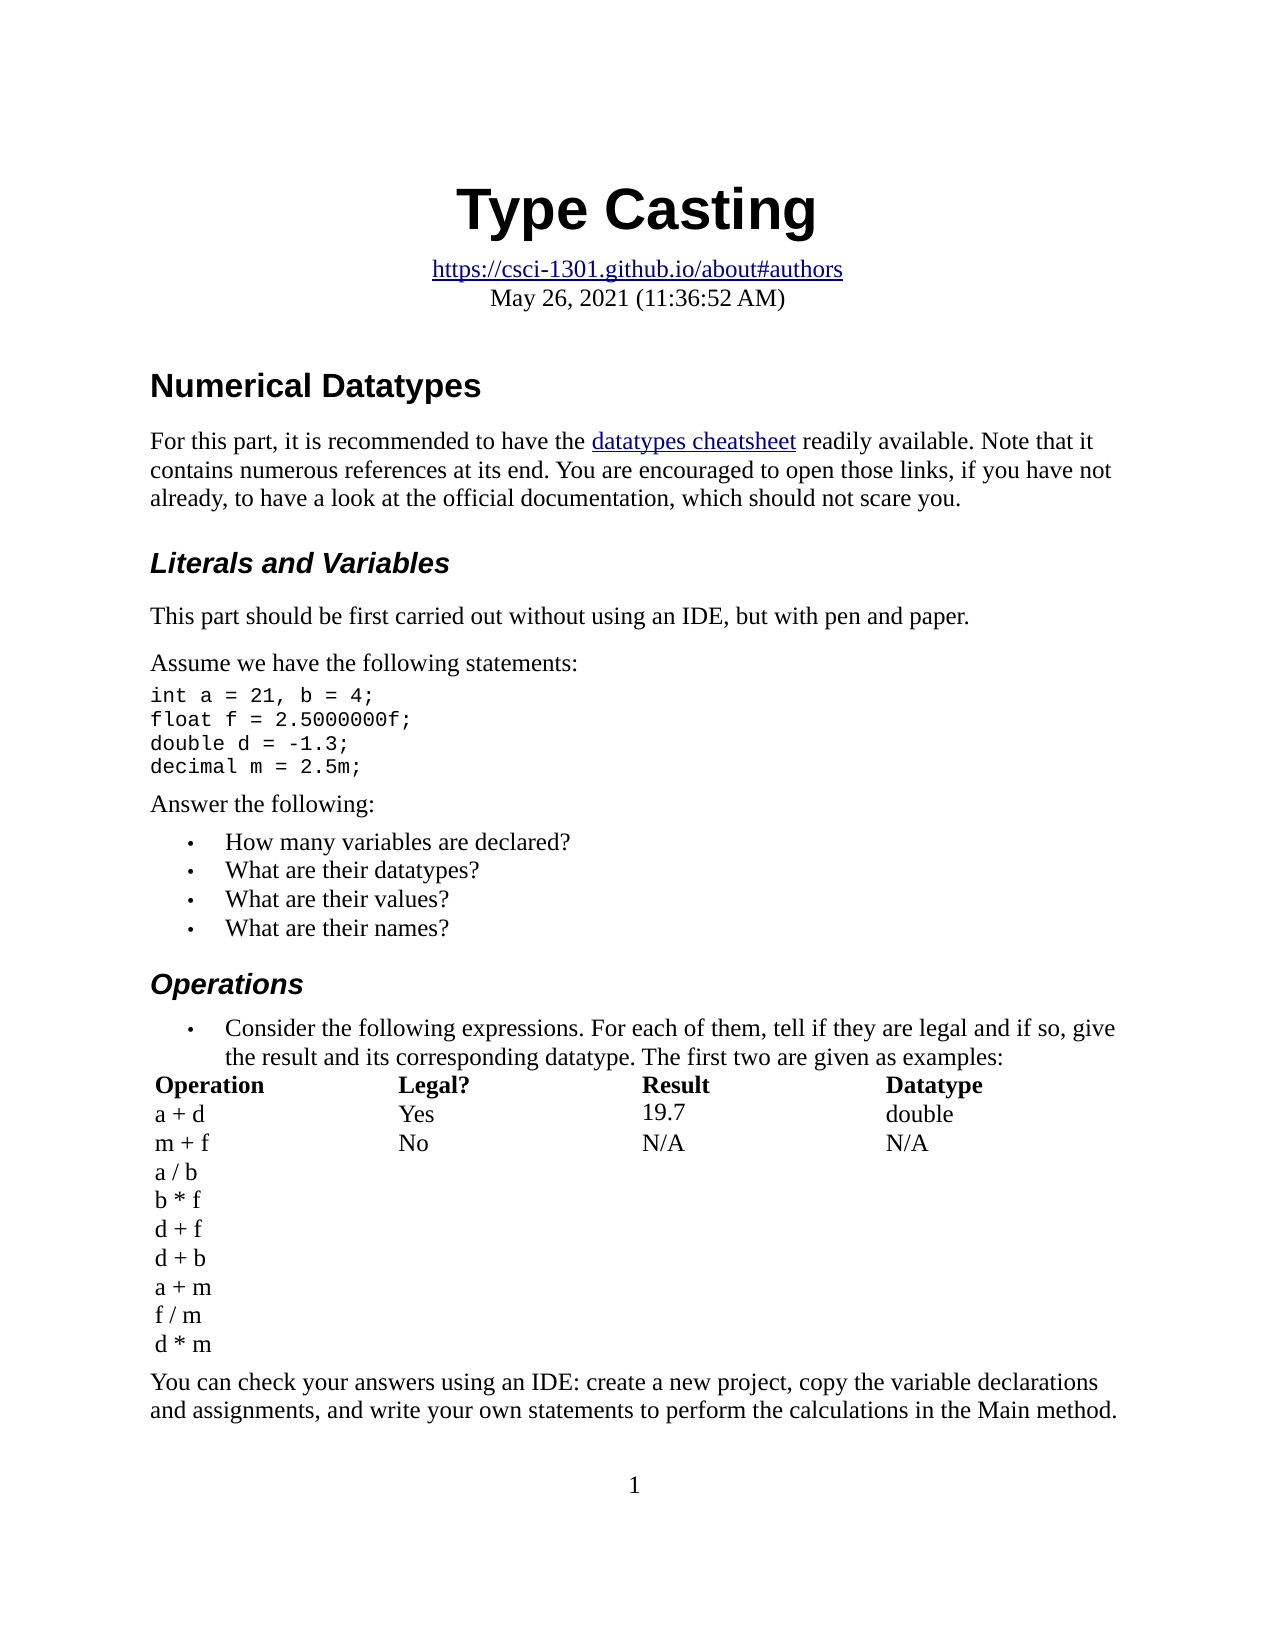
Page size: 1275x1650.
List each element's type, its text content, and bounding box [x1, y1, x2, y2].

subtitle Numerical Datatypes [150, 366, 1125, 404]
text decimal m = 2.5m; [150, 756, 1125, 780]
table_cell N/A [881, 1128, 1125, 1157]
table_cell [638, 1185, 881, 1214]
table_header Datatype [881, 1070, 1125, 1099]
table_cell [394, 1214, 637, 1243]
table_cell [638, 1272, 881, 1300]
text You can check your answers using an IDE: create a new project, copy the variable declarations and assignments, and write your own statements to perform the calculations in the Main method. [150, 1367, 1125, 1424]
list What are their values? [187, 884, 1125, 913]
table_cell [394, 1157, 637, 1185]
table_cell [881, 1243, 1125, 1272]
table_cell d + f [150, 1214, 394, 1243]
table_cell [394, 1300, 637, 1329]
text double d = -1.3; [150, 733, 1125, 756]
table_cell [881, 1329, 1125, 1358]
title Type Casting [150, 175, 1125, 242]
table_cell No [394, 1128, 637, 1157]
table_cell [638, 1099, 881, 1128]
table_cell d * m [150, 1329, 394, 1358]
table_cell [394, 1329, 637, 1358]
list What are their names? [187, 913, 1125, 942]
list Consider the following expressions. For each of them, tell if they are legal and if so, give the result and its corresponding datatype. The first two are given as examples: [187, 1013, 1125, 1070]
table_cell f / m [150, 1300, 394, 1329]
list How many variables are declared? [187, 827, 1125, 856]
text Answer the following: [150, 789, 1125, 818]
table_cell a + d [150, 1099, 394, 1128]
table_cell [881, 1157, 1125, 1185]
text int a = 21, b = 4; [150, 686, 1125, 709]
table_cell [638, 1300, 881, 1329]
table_cell m + f [150, 1128, 394, 1157]
text https://csci-1301.github.io/about#authors [150, 254, 1125, 283]
table_cell a / b [150, 1157, 394, 1185]
text float f = 2.5000000f; [150, 709, 1125, 733]
table_cell [638, 1243, 881, 1272]
subtitle Operations [150, 967, 1125, 1000]
table_cell [394, 1272, 637, 1300]
table_cell [638, 1329, 881, 1358]
text This part should be first carried out without using an IDE, but with pen and paper. [150, 601, 1125, 630]
table_cell [881, 1214, 1125, 1243]
table_cell [394, 1243, 637, 1272]
table_cell b * f [150, 1185, 394, 1214]
table_cell [638, 1214, 881, 1243]
table_cell [394, 1185, 637, 1214]
table_cell [881, 1185, 1125, 1214]
subtitle Literals and Variables [150, 546, 1125, 580]
list What are their datatypes? [187, 856, 1125, 884]
table_cell N/A [638, 1128, 881, 1157]
table_header Legal? [394, 1070, 637, 1099]
table_header Operation [150, 1070, 394, 1099]
table_cell [881, 1300, 1125, 1329]
table_cell d + b [150, 1243, 394, 1272]
text Assume we have the following statements: [150, 648, 1125, 677]
table_cell Yes [394, 1099, 637, 1128]
text For this part, it is recommended to have the datatypes cheatsheet readily available. Note that it contains numerous references at its end. You are encouraged to open those links, if you have not already, to have a look at the official documentation, which should not scare you. [150, 426, 1125, 512]
text May 26, 2021 (11:36:52 AM) [150, 283, 1125, 312]
table_header Result [638, 1070, 881, 1099]
table_cell [638, 1157, 881, 1185]
table_cell [881, 1272, 1125, 1300]
table_cell double [881, 1099, 1125, 1128]
table_cell a + m [150, 1272, 394, 1300]
